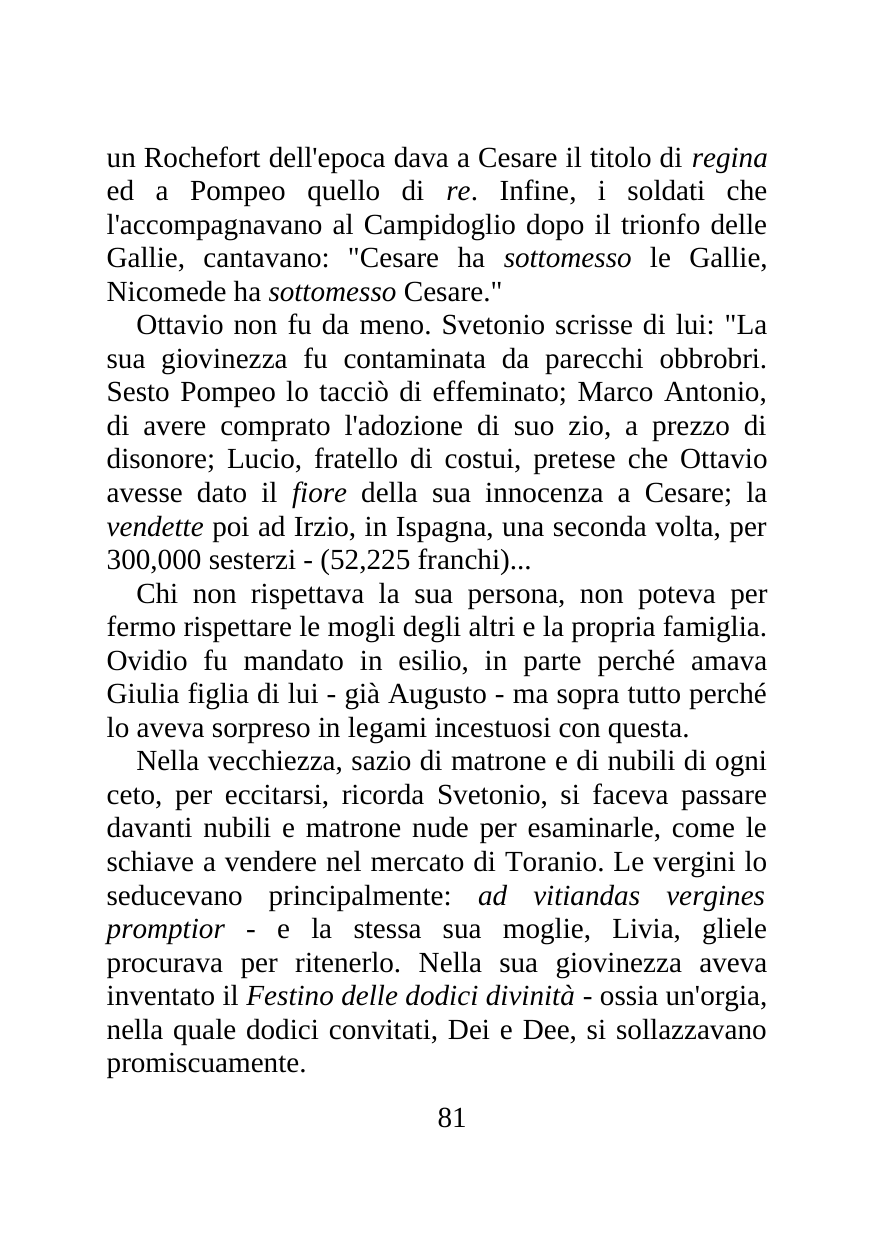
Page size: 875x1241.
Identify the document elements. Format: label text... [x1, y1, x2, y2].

text Chi non rispettava la sua persona, non poteva per fermo rispettare le mogli degli altri e la propria famiglia. Ovidio fu mandato in esilio, in parte perché amava Giulia figlia di lui - già Augusto - ma sopra tutto perché lo aveva sorpreso in legami incestuosi con questa. [106, 576, 768, 743]
text Nella vecchiezza, sazio di matrone e di nubili di ogni ceto, per eccitarsi, ricorda Svetonio, si faceva passare davanti nubili e matrone nude per esaminarle, come le schiave a vendere nel mercato di Toranio. Le vergini lo seducevano principalmente: ad vitiandas vergines promptior - e la stessa sua moglie, Livia, gliele procurava per ritenerlo. Nella sua giovinezza aveva inventato il Festino delle dodici divinità - ossia un'orgia, nella quale dodici convitati, Dei e Dee, si sollazzavano promiscuamente. [106, 743, 768, 1079]
text un Rochefort dell'epoca dava a Cesare il titolo di regina ed a Pompeo quello di re. Infine, i soldati che l'accompagnavano al Campidoglio dopo il trionfo delle Gallie, cantavano: "Cesare ha sottomesso le Gallie, Nicomede ha sottomesso Cesare." [106, 140, 768, 307]
text Ottavio non fu da meno. Svetonio scrisse di lui: "La sua giovinezza fu contaminata da parecchi obbrobri. Sesto Pompeo lo tacciò di effeminato; Marco Antonio, di avere comprato l'adozione di suo zio, a prezzo di disonore; Lucio, fratello di costui, pretese che Ottavio avesse dato il fiore della sua innocenza a Cesare; la vendette poi ad Irzio, in Ispagna, una seconda volta, per 300,000 sesterzi - (52,225 franchi)... [106, 307, 768, 576]
